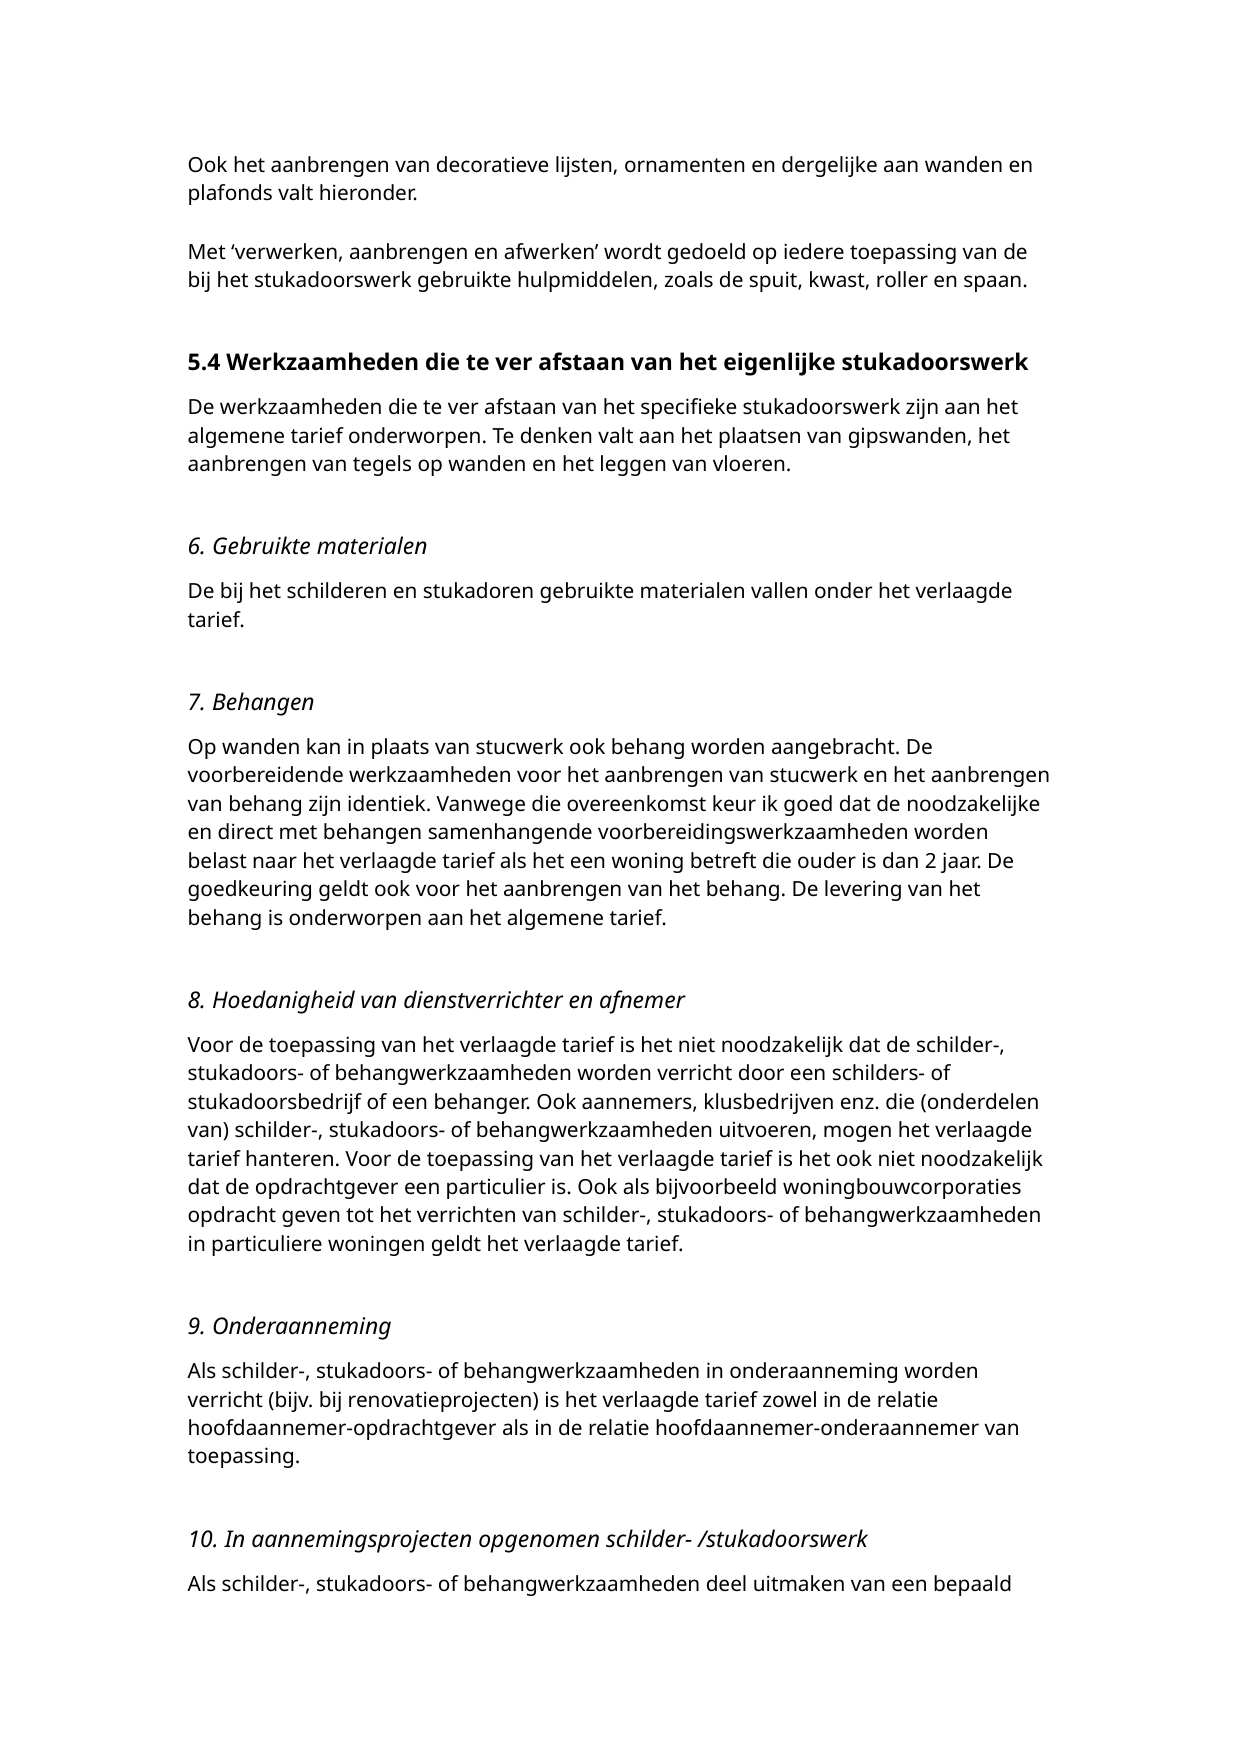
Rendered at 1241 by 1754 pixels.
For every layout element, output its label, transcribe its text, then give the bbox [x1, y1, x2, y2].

text Als schilder-, stukadoors- of behangwerkzaamheden deel uitmaken van een bepaald [187, 1569, 1053, 1597]
text Met ‘verwerken, aanbrengen en afwerken’ wordt gedoeld op iedere toepassing van de bij het stukadoorswerk gebruikte hulpmiddelen, zoals de spuit, kwast, roller en spaan. [187, 237, 1053, 294]
subtitle 6. Gebruikte materialen [187, 530, 1053, 562]
subtitle 9. Onderaanneming [187, 1310, 1053, 1341]
text Ook het aanbrengen van decoratieve lijsten, ornamenten en dergelijke aan wanden en plafonds valt hieronder. [187, 150, 1053, 207]
subtitle 7. Behangen [187, 686, 1053, 717]
subtitle 8. Hoedanigheid van dienstverrichter en afnemer [187, 984, 1053, 1015]
text De bij het schilderen en stukadoren gebruikte materialen vallen onder het verlaagde tarief. [187, 577, 1053, 633]
text Als schilder-, stukadoors- of behangwerkzaamheden in onderaanneming worden verricht (bijv. bij renovatieprojecten) is het verlaagde tarief zowel in de relatie hoofdaannemer-opdrachtgever als in de relatie hoofdaannemer-onderaannemer van toepassing. [187, 1356, 1053, 1470]
text Op wanden kan in plaats van stucwerk ook behang worden aangebracht. De voorbereidende werkzaamheden voor het aanbrengen van stucwerk en het aanbrengen van behang zijn identiek. Vanwege die overeenkomst keur ik goed dat de noodzakelijke en direct met behangen samenhangende voorbereidingswerkzaamheden worden belast naar het verlaagde tarief als het een woning betreft die ouder is dan 2 jaar. De goedkeuring geldt ook voor het aanbrengen van het behang. De levering van het behang is onderworpen aan het algemene tarief. [187, 732, 1053, 931]
subtitle 5.4 Werkzaamheden die te ver afstaan van het eigenlijke stukadoorswerk [187, 346, 1053, 377]
text De werkzaamheden die te ver afstaan van het specifieke stukadoorswerk zijn aan het algemene tarief onderworpen. Te denken valt aan het plaatsen van gipswanden, het aanbrengen van tegels op wanden en het leggen van vloeren. [187, 392, 1053, 478]
subtitle 10. In aannemingsprojecten opgenomen schilder- /stukadoorswerk [187, 1522, 1053, 1554]
text Voor de toepassing van het verlaagde tarief is het niet noodzakelijk dat de schilder-, stukadoors- of behangwerkzaamheden worden verricht door een schilders- of stukadoorsbedrijf of een behanger. Ook aannemers, klusbedrijven enz. die (onderdelen van) schilder-, stukadoors- of behangwerkzaamheden uitvoeren, mogen het verlaagde tarief hanteren. Voor de toepassing van het verlaagde tarief is het ook niet noodzakelijk dat de opdrachtgever een particulier is. Ook als bijvoorbeeld woningbouwcorporaties opdracht geven tot het verrichten van schilder-, stukadoors- of behangwerkzaamheden in particuliere woningen geldt het verlaagde tarief. [187, 1030, 1053, 1257]
